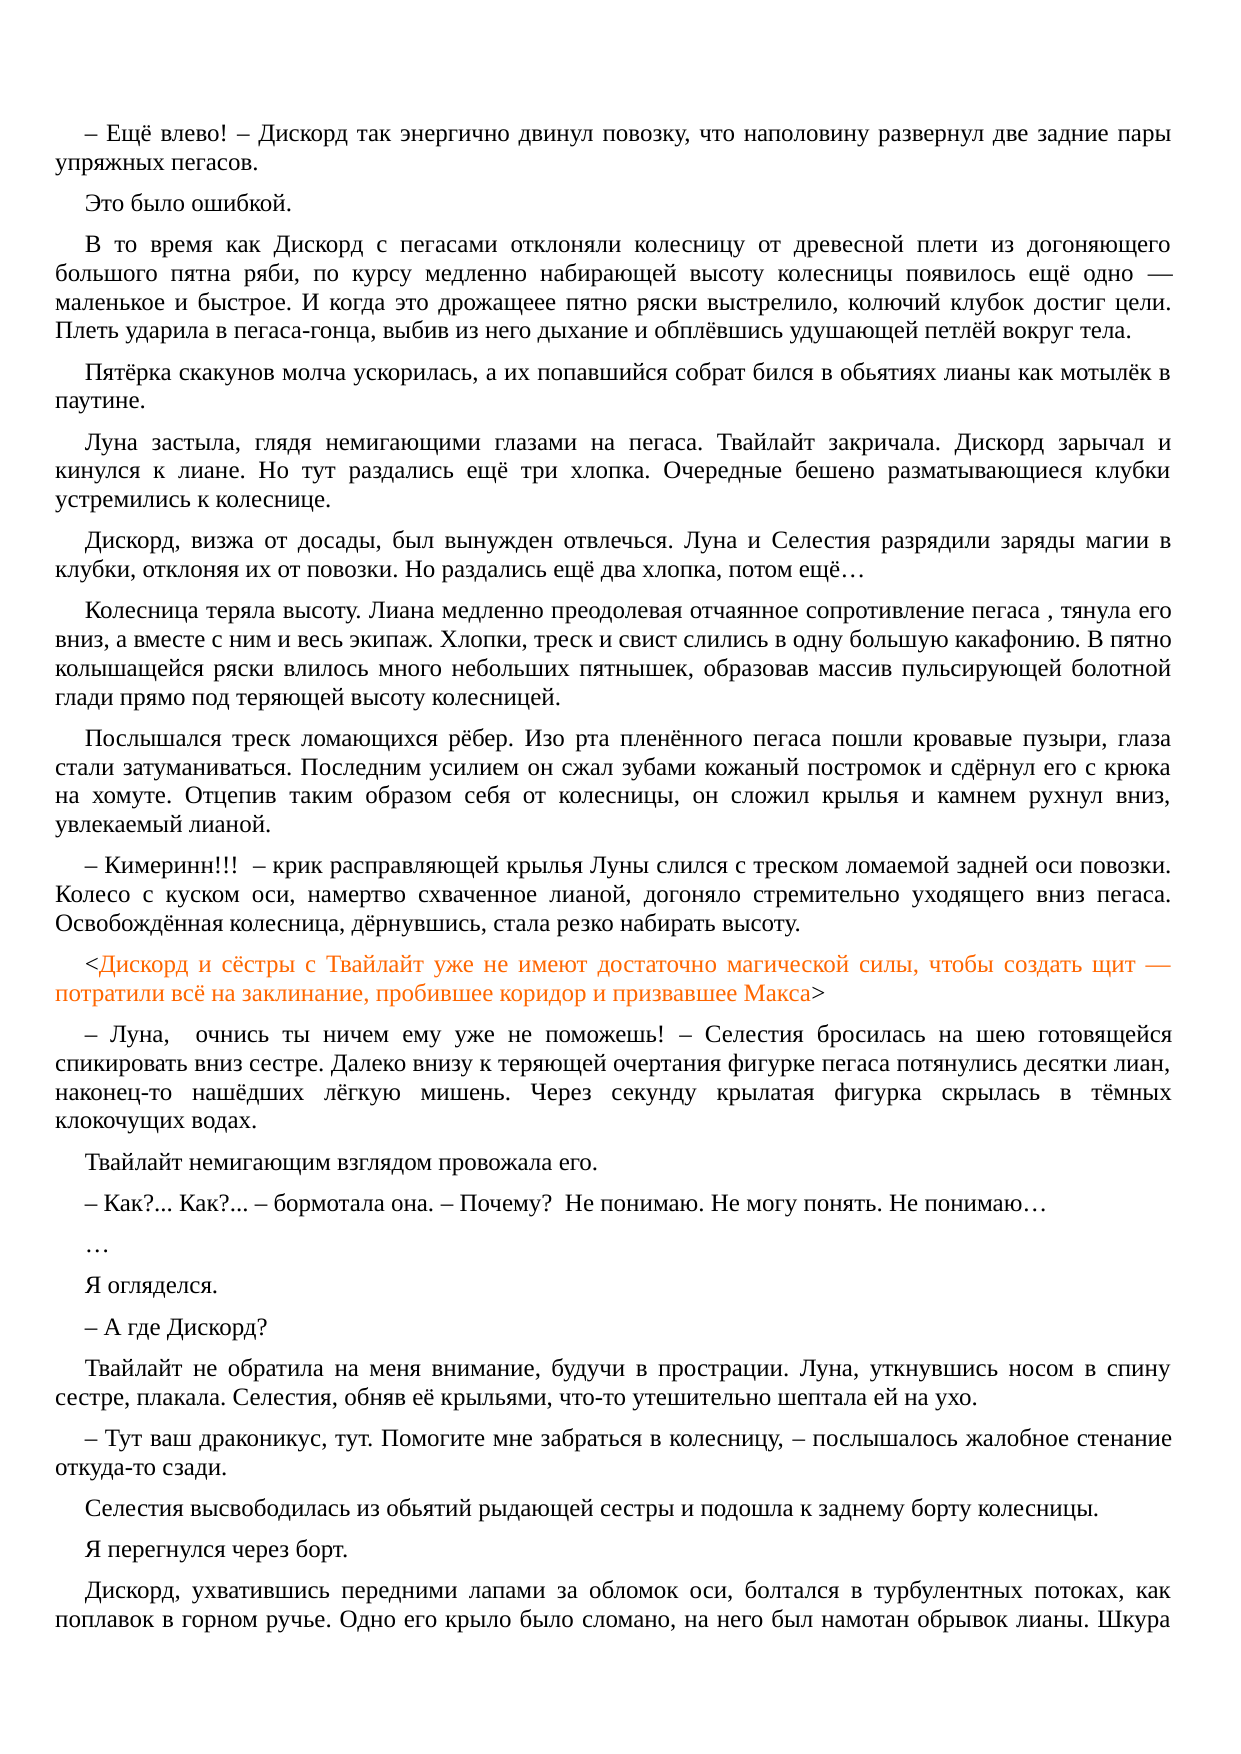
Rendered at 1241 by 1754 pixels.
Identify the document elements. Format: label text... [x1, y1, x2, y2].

text – Луна, очнись ты ничем ему уже не поможешь! – Селестия бросилась на шею готовящейся спикировать вниз сестре. Далеко внизу к теряющей очертания фигурке пегаса потянулись десятки лиан, наконец-то нашёдших лёгкую мишень. Через секунду крылатая фигурка скрылась в тёмных клокочущих водах. [55, 1019, 1172, 1134]
text – Тут ваш драконикус, тут. Помогите мне забраться в колесницу, – послышалось жалобное стенание откуда-то сзади. [55, 1423, 1172, 1481]
text Дискорд, визжа от досады, был вынужден отвлечься. Луна и Селестия разрядили заряды магии в клубки, отклоняя их от повозки. Но раздались ещё два хлопка, потом ещё… [55, 526, 1172, 583]
text Селестия высвободилась из обьятий рыдающей сестры и подошла к заднему борту колесницы. [55, 1493, 1172, 1522]
text Послышался треск ломающихся рёбер. Изо рта пленённого пегаса пошли кровавые пузыри, глаза стали затуманиваться. Последним усилием он сжал зубами кожаный постромок и сдёрнул его с крюка на хомуте. Отцепив таким образом себя от колесницы, он сложил крылья и камнем рухнул вниз, увлекаемый лианой. [55, 723, 1172, 838]
text Твайлайт немигающим взглядом провожала его. [55, 1147, 1172, 1176]
text Твайлайт не обратила на меня внимание, будучи в прострации. Луна, уткнувшись носом в спину сестре, плакала. Селестия, обняв её крыльями, что-то утешительно шептала ей на ухо. [55, 1353, 1172, 1411]
text В то время как Дискорд с пегасами отклоняли колесницу от древесной плети из догоняющего большого пятна ряби, по курсу медленно набирающей высоту колесницы появилось ещё одно — маленькое и быстрое. И когда это дрожащеее пятно ряски выстрелило, колючий клубок достиг цели. Плеть ударила в пегаса-гонца, выбив из него дыхание и обплёвшись удушающей петлёй вокруг тела. [55, 229, 1172, 344]
text Колесница теряла высоту. Лиана медленно преодолевая отчаянное сопротивление пегаса , тянула его вниз, а вместе с ним и весь экипаж. Хлопки, треск и свист слились в одну большую какафонию. В пятно колышащейся ряски влилось много небольших пятнышек, образовав массив пульсирующей болотной глади прямо под теряющей высоту колесницей. [55, 596, 1172, 711]
text – А где Дискорд? [55, 1312, 1172, 1341]
text Дискорд, ухватившись передними лапами за обломок оси, болтался в турбулентных потоках, как поплавок в горном ручье. Одно его крыло было сломано, на него был намотан обрывок лианы. Шкура [55, 1576, 1172, 1633]
text Луна застыла, глядя немигающими глазами на пегаса. Твайлайт закричала. Дискорд зарычал и кинулся к лиане. Но тут раздались ещё три хлопка. Очередные бешено разматывающиеся клубки устремились к колеснице. [55, 427, 1172, 513]
text … [55, 1229, 1172, 1258]
text – Как?... Как?... – бормотала она. – Почему? Не понимаю. Не могу понять. Не понимаю… [55, 1188, 1172, 1217]
text Это было ошибкой. [55, 188, 1172, 217]
text Пятёрка скакунов молча ускорилась, а их попавшийся собрат бился в обьятиях лианы как мотылёк в паутине. [55, 357, 1172, 414]
text <Дискорд и сёстры с Твайлайт уже не имеют достаточно магической силы, чтобы создать щит — потратили всё на заклинание, пробившее коридор и призвавшее Макса> [55, 949, 1172, 1007]
text Я огляделся. [55, 1271, 1172, 1299]
text – Ещё влево! – Дискорд так энергично двинул повозку, что наполовину развернул две задние пары упряжных пегасов. [55, 118, 1172, 176]
text – Кимеринн!!! – крик расправляющей крылья Луны слился с треском ломаемой задней оси повозки. Колесо с куском оси, намертво схваченное лианой, догоняло стремительно уходящего вниз пегаса. Освобождённая колесница, дёрнувшись, стала резко набирать высоту. [55, 851, 1172, 937]
text Я перегнулся через борт. [55, 1534, 1172, 1563]
